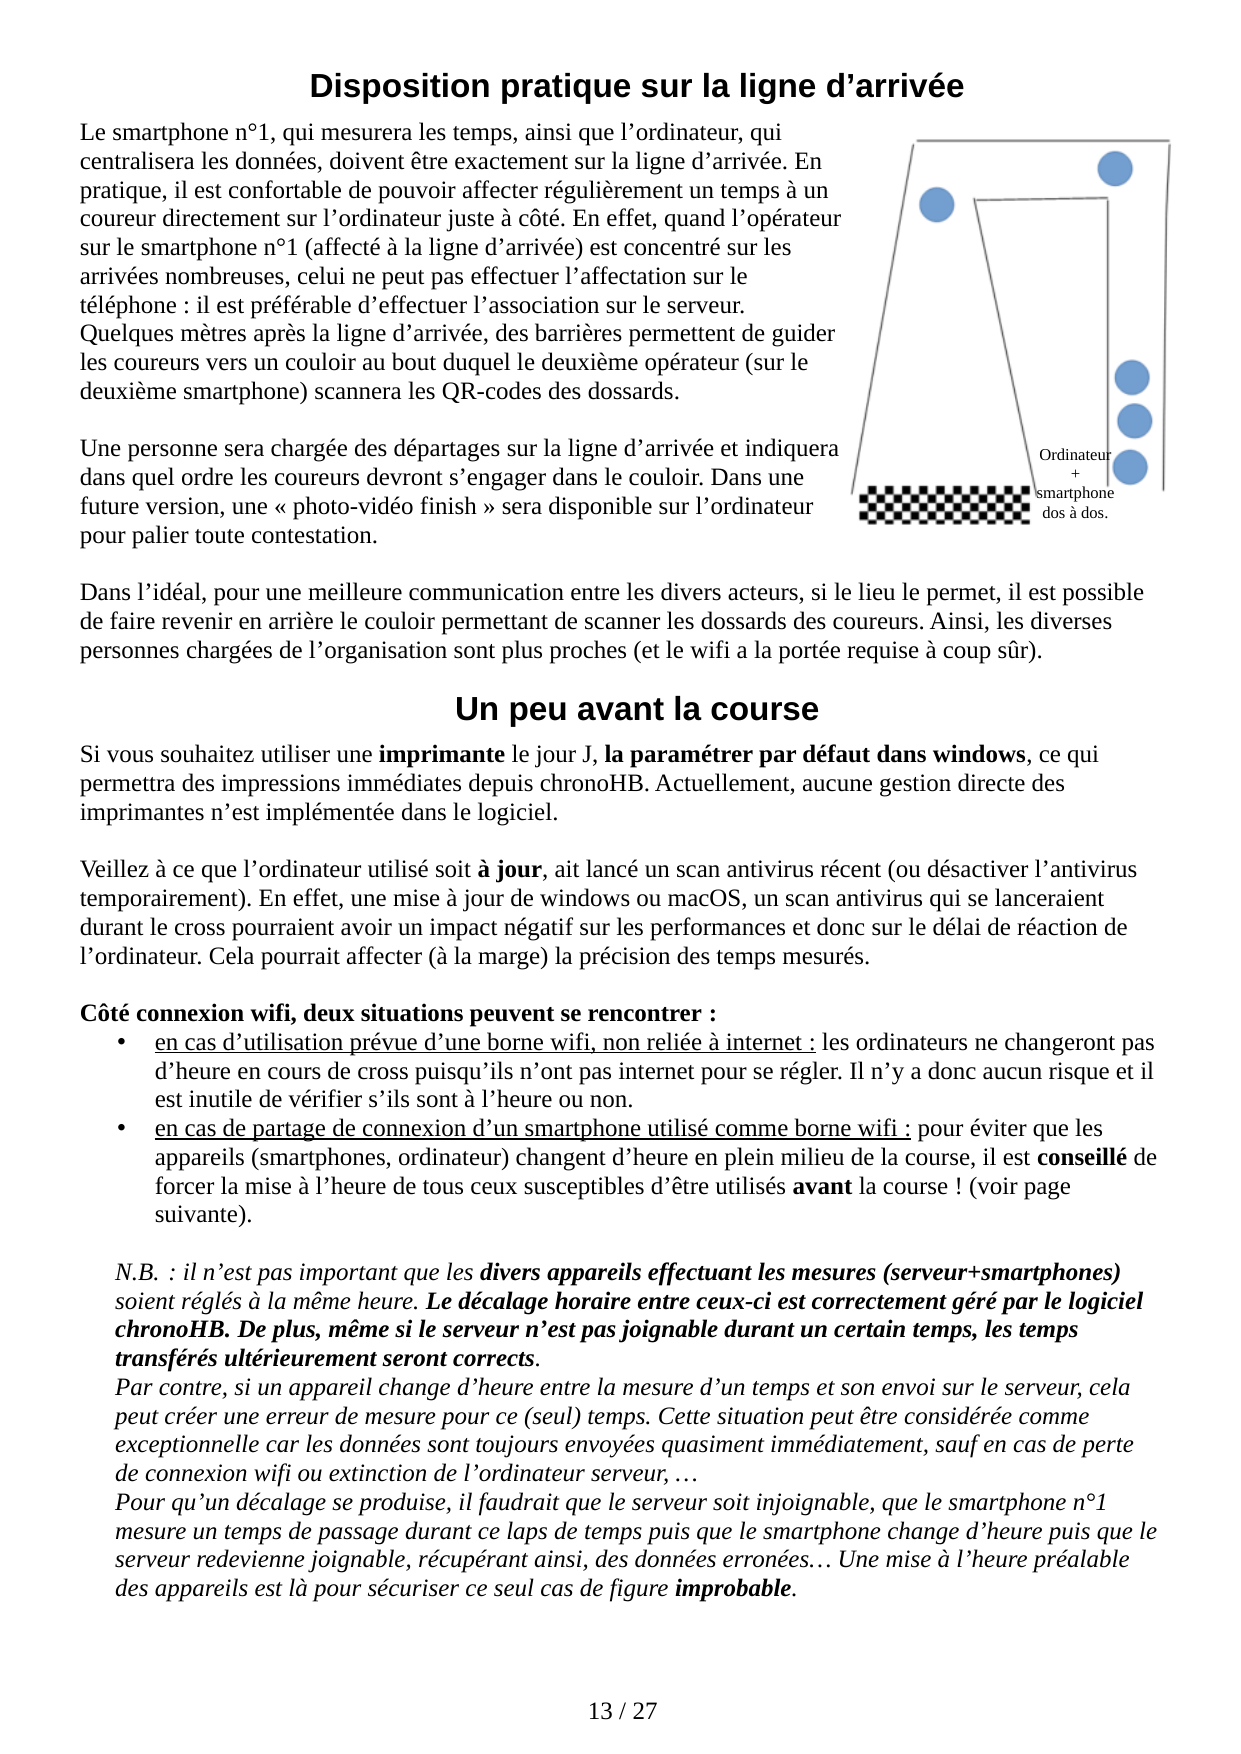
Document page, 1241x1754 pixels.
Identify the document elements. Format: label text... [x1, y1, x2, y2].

text Quelques mètres après la ligne d’arrivée, des barrières permettent de guider les coureurs vers un couloir au bout duquel le deuxième opérateur (sur le deuxième smartphone) scannera les QR-codes des dossards. [79, 318, 849, 405]
subtitle Un peu avant la course [109, 688, 1165, 727]
subtitle Disposition pratique sur la ligne d’arrivée [109, 66, 1165, 105]
text Veillez à ce que l’ordinateur utilisé soit à jour, ait lancé un scan antivirus récent (ou désactiver l’antivirus temporairement). En effet, une mise à jour de windows ou macOS, un scan antivirus qui se lanceraient durant le cross pourraient avoir un impact négatif sur les performances et donc sur le délai de réaction de l’ordinateur. Cela pourrait affecter (à la marge) la précision des temps mesurés. [79, 854, 1165, 969]
list en cas de partage de connexion d’un smartphone utilisé comme borne wifi : pour éviter que les appareils (smartphones, ordinateur) changent d’heure en plein milieu de la course, il est conseillé de forcer la mise à l’heure de tous ceux susceptibles d’être utilisés avant la course ! (voir page suivante). [117, 1113, 1165, 1228]
text Côté connexion wifi, deux situations peuvent se rencontrer : [79, 998, 1165, 1027]
text Si vous souhaitez utiliser une imprimante le jour J, la paramétrer par défaut dans windows, ce qui permettra des impressions immédiates depuis chronoHB. Actuellement, aucune gestion directe des imprimantes n’est implémentée dans le logiciel. [79, 739, 1165, 826]
list N.B. : il n’est pas important que les divers appareils effectuant les mesures (serveur+smartphones) soient réglés à la même heure. Le décalage horaire entre ceux-ci est correctement géré par le logiciel chronoHB. De plus, même si le serveur n’est pas joignable durant un certain temps, les temps transférés ultérieurement seront corrects. Par contre, si un appareil change d’heure entre la mesure d’un temps et son envoi sur le serveur, cela peut créer une erreur de mesure pour ce (seul) temps. Cette situation peut être considérée comme exceptionnelle car les données sont toujours envoyées quasiment immédiatement, sauf en cas de perte de connexion wifi ou extinction de l’ordinateur serveur, … Pour qu’un décalage se produise, il faudrait que le serveur soit injoignable, que le smartphone n°1 mesure un temps de passage durant ce laps de temps puis que le smartphone change d’heure puis que le serveur redevienne joignable, récupérant ainsi, des données erronées… Une mise à l’heure préalable des appareils est là pour sécuriser ce seul cas de figure improbable. [79, 1257, 1165, 1602]
text Dans l’idéal, pour une meilleure communication entre les divers acteurs, si le lieu le permet, il est possible de faire revenir en arrière le couloir permettant de scanner les dossards des coureurs. Ainsi, les diverses personnes chargées de l’organisation sont plus proches (et le wifi a la portée requise à coup sûr). [79, 577, 1165, 663]
picture [849, 129, 1179, 542]
list en cas d’utilisation prévue d’une borne wifi, non reliée à internet : les ordinateurs ne changeront pas d’heure en cours de cross puisqu’ils n’ont pas internet pour se régler. Il n’y a donc aucun risque et il est inutile de vérifier s’ils sont à l’heure ou non. [117, 1027, 1165, 1113]
text Une personne sera chargée des départages sur la ligne d’arrivée et indiquera dans quel ordre les coureurs devront s’engager dans le couloir. Dans une future version, une « photo-vidéo finish » sera disponible sur l’ordinateur pour palier toute contestation. [79, 433, 1165, 548]
text Le smartphone n°1, qui mesurera les temps, ainsi que l’ordinateur, qui centralisera les données, doivent être exactement sur la ligne d’arrivée. En pratique, il est confortable de pouvoir affecter régulièrement un temps à un coureur directement sur l’ordinateur juste à côté. En effet, quand l’opérateur sur le smartphone n°1 (affecté à la ligne d’arrivée) est concentré sur les arrivées nombreuses, celui ne peut pas effectuer l’affectation sur le téléphone : il est préférable d’effectuer l’association sur le serveur. [79, 117, 1165, 318]
